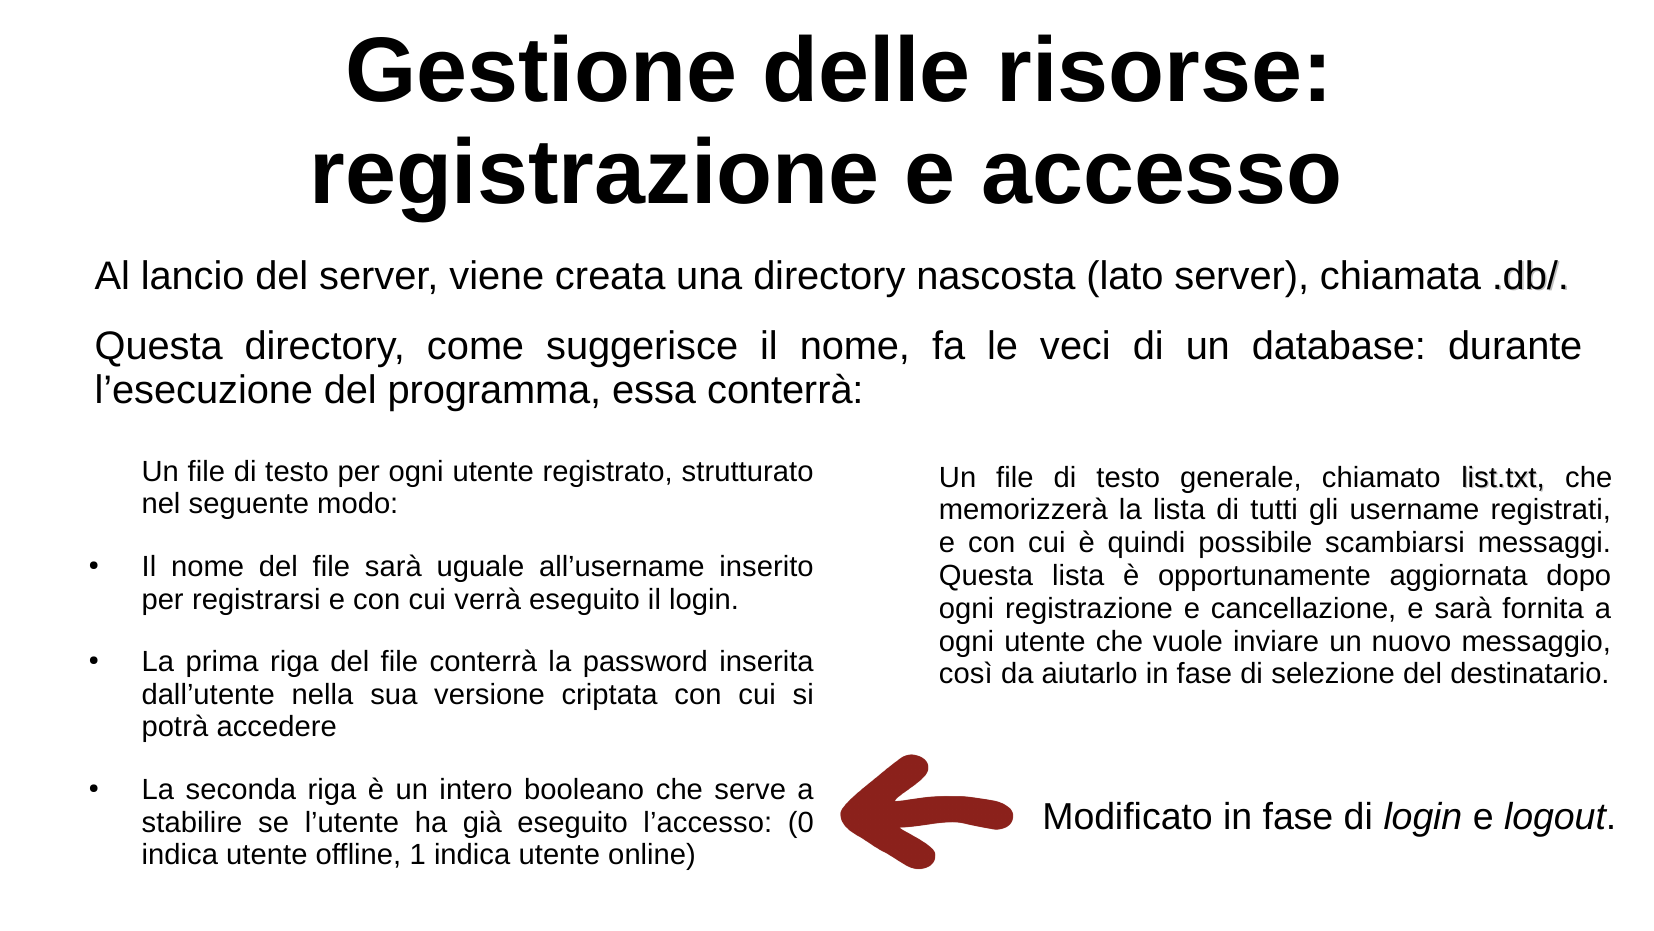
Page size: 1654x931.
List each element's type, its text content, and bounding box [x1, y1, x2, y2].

picture [826, 750, 1022, 875]
text_box Modificato in fase di login e logout. [1027, 787, 1654, 845]
list Un file di testo per ogni utente registrato, strutturato nel seguente modo: Il nome del file sarà uguale all’username inserito per registrarsi e con cui verrà eseguito il login. La prima riga del file conterrà la password inserita dall’utente nella sua versione criptata con cui si potrà accedere La seconda riga è un intero booleano che serve a stabilire se l’utente ha già eseguito l’accesso: (0 indica utente offline, 1 indica utente online) [70, 454, 815, 928]
list Al lancio del server, viene creata una directory nascosta (lato server), chiamata .db/. Questa directory, come suggerisce il nome, fa le veci di un database: durante l’esecuzione del programma, essa conterrà: [94, 253, 1583, 414]
list Un file di testo generale, chiamato list.txt, che memorizzerà la lista di tutti gli username registrati, e con cui è quindi possibile scambiarsi messaggi. Questa lista è opportunamente aggiornata dopo ogni registrazione e cancellazione, e sarà fornita a ogni utente che vuole inviare un nuovo messaggio, così da aiutarlo in fase di selezione del destinatario. [868, 460, 1613, 898]
title Gestione delle risorse: registrazione e accesso [82, 18, 1571, 224]
